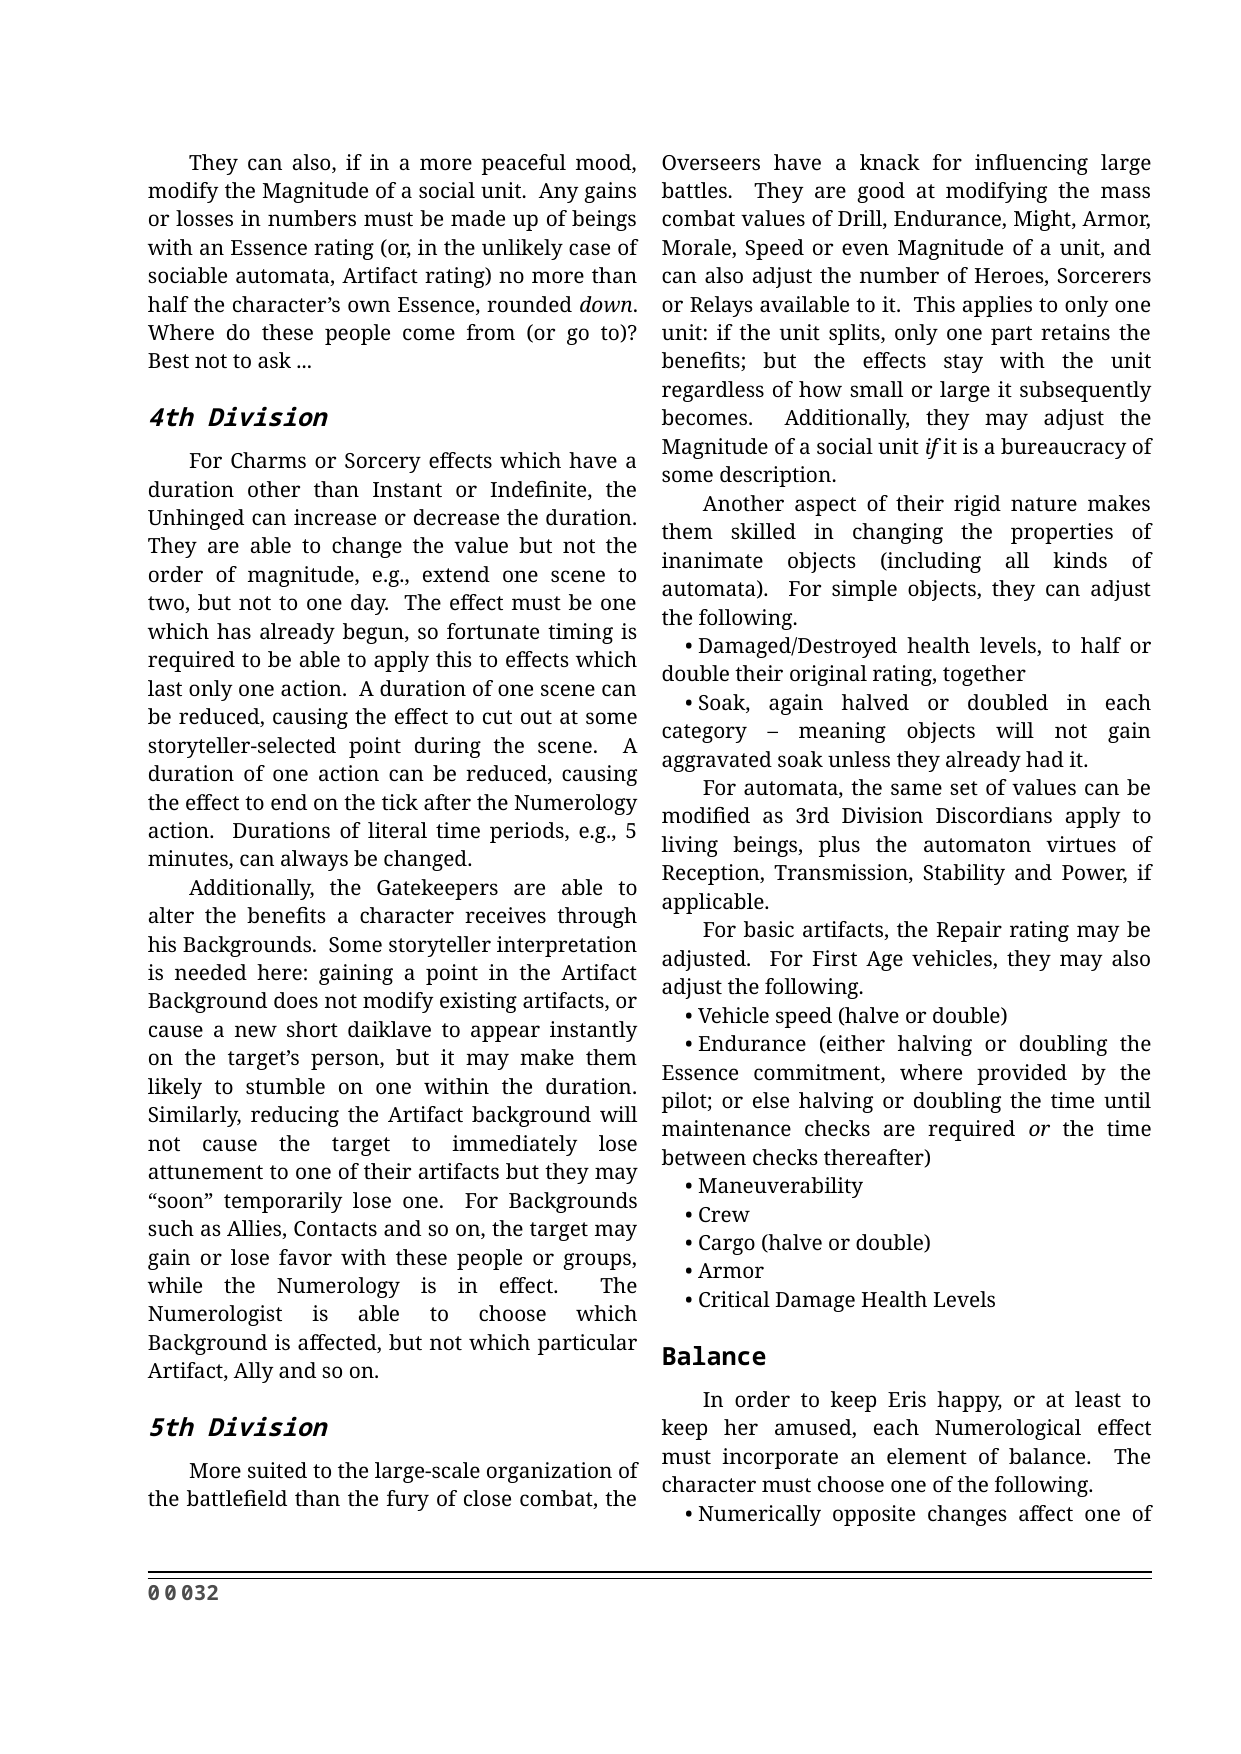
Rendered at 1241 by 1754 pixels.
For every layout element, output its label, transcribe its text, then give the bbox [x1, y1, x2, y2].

list Damaged/Destroyed health levels, to half or double their original rating, together [661, 631, 1152, 688]
subtitle 4th Division [148, 400, 638, 434]
list Armor [661, 1257, 1152, 1285]
text In order to keep Eris happy, or at least to keep her amused, each Numerological effect must incorporate an element of balance. The character must choose one of the following. [661, 1385, 1152, 1499]
list Endurance (either halving or doubling the Essence commitment, where provided by the pilot; or else halving or doubling the time until maintenance checks are required or the time between checks thereafter) [661, 1029, 1152, 1171]
text Another aspect of their rigid nature makes them skilled in changing the properties of inanimate objects (including all kinds of automata). For simple objects, they can adjust the following. [661, 489, 1152, 631]
subtitle Balance [661, 1338, 1152, 1373]
list Crew [661, 1200, 1152, 1228]
text For basic artifacts, the Repair rating may be adjusted. For First Age vehicles, they may also adjust the following. [661, 915, 1152, 1001]
list Maneuverability [661, 1171, 1152, 1200]
list Numerically opposite changes affect one of [661, 1499, 1152, 1527]
list Critical Damage Health Levels [661, 1285, 1152, 1313]
list Soak, again halved or doubled in each category – meaning objects will not gain aggravated soak unless they already had it. [661, 688, 1152, 773]
list Vehicle speed (halve or double) [661, 1001, 1152, 1029]
text More suited to the large-scale organization of the battlefield than the fury of close combat, the [148, 1456, 638, 1513]
text For Charms or Sorcery effects which have a duration other than Instant or Indefinite, the Unhinged can increase or decrease the duration. They are able to change the value but not the order of magnitude, e.g., extend one scene to two, but not to one day. The effect must be one which has already begun, so fortunate timing is required to be able to apply this to effects which last only one action. A duration of one scene can be reduced, causing the effect to cut out at some storyteller-selected point during the scene. A duration of one action can be reduced, causing the effect to end on the tick after the Numerology action. Durations of literal time periods, e.g., 5 minutes, can always be changed. [148, 446, 638, 873]
text They can also, if in a more peaceful mood, modify the Magnitude of a social unit. Any gains or losses in numbers must be made up of beings with an Essence rating (or, in the unlikely case of sociable automata, Artifact rating) no more than half the character’s own Essence, rounded down. Where do these people come from (or go to)? Best not to ask ... [148, 148, 638, 375]
text Overseers have a knack for influencing large battles. They are good at modifying the mass combat values of Drill, Endurance, Might, Armor, Morale, Speed or even Magnitude of a unit, and can also adjust the number of Heroes, Sorcerers or Relays available to it. This applies to only one unit: if the unit splits, only one part retains the benefits; but the effects stay with the unit regardless of how small or large it subsequently becomes. Additionally, they may adjust the Magnitude of a social unit if it is a bureaucracy of some description. [661, 148, 1152, 489]
text For automata, the same set of values can be modified as 3rd Division Discordians apply to living beings, plus the automaton virtues of Reception, Transmission, Stability and Power, if applicable. [661, 773, 1152, 915]
list Cargo (halve or double) [661, 1228, 1152, 1257]
text Additionally, the Gatekeepers are able to alter the benefits a character receives through his Backgrounds. Some storyteller interpretation is needed here: gaining a point in the Artifact Background does not modify existing artifacts, or cause a new short daiklave to appear instantly on the target’s person, but it may make them likely to stumble on one within the duration. Similarly, reducing the Artifact background will not cause the target to immediately lose attunement to one of their artifacts but they may “soon” temporarily lose one. For Backgrounds such as Allies, Contacts and so on, the target may gain or lose favor with these people or groups, while the Numerology is in effect. The Numerologist is able to choose which Background is affected, but not which particular Artifact, Ally and so on. [148, 873, 638, 1385]
subtitle 5th Division [148, 1410, 638, 1443]
